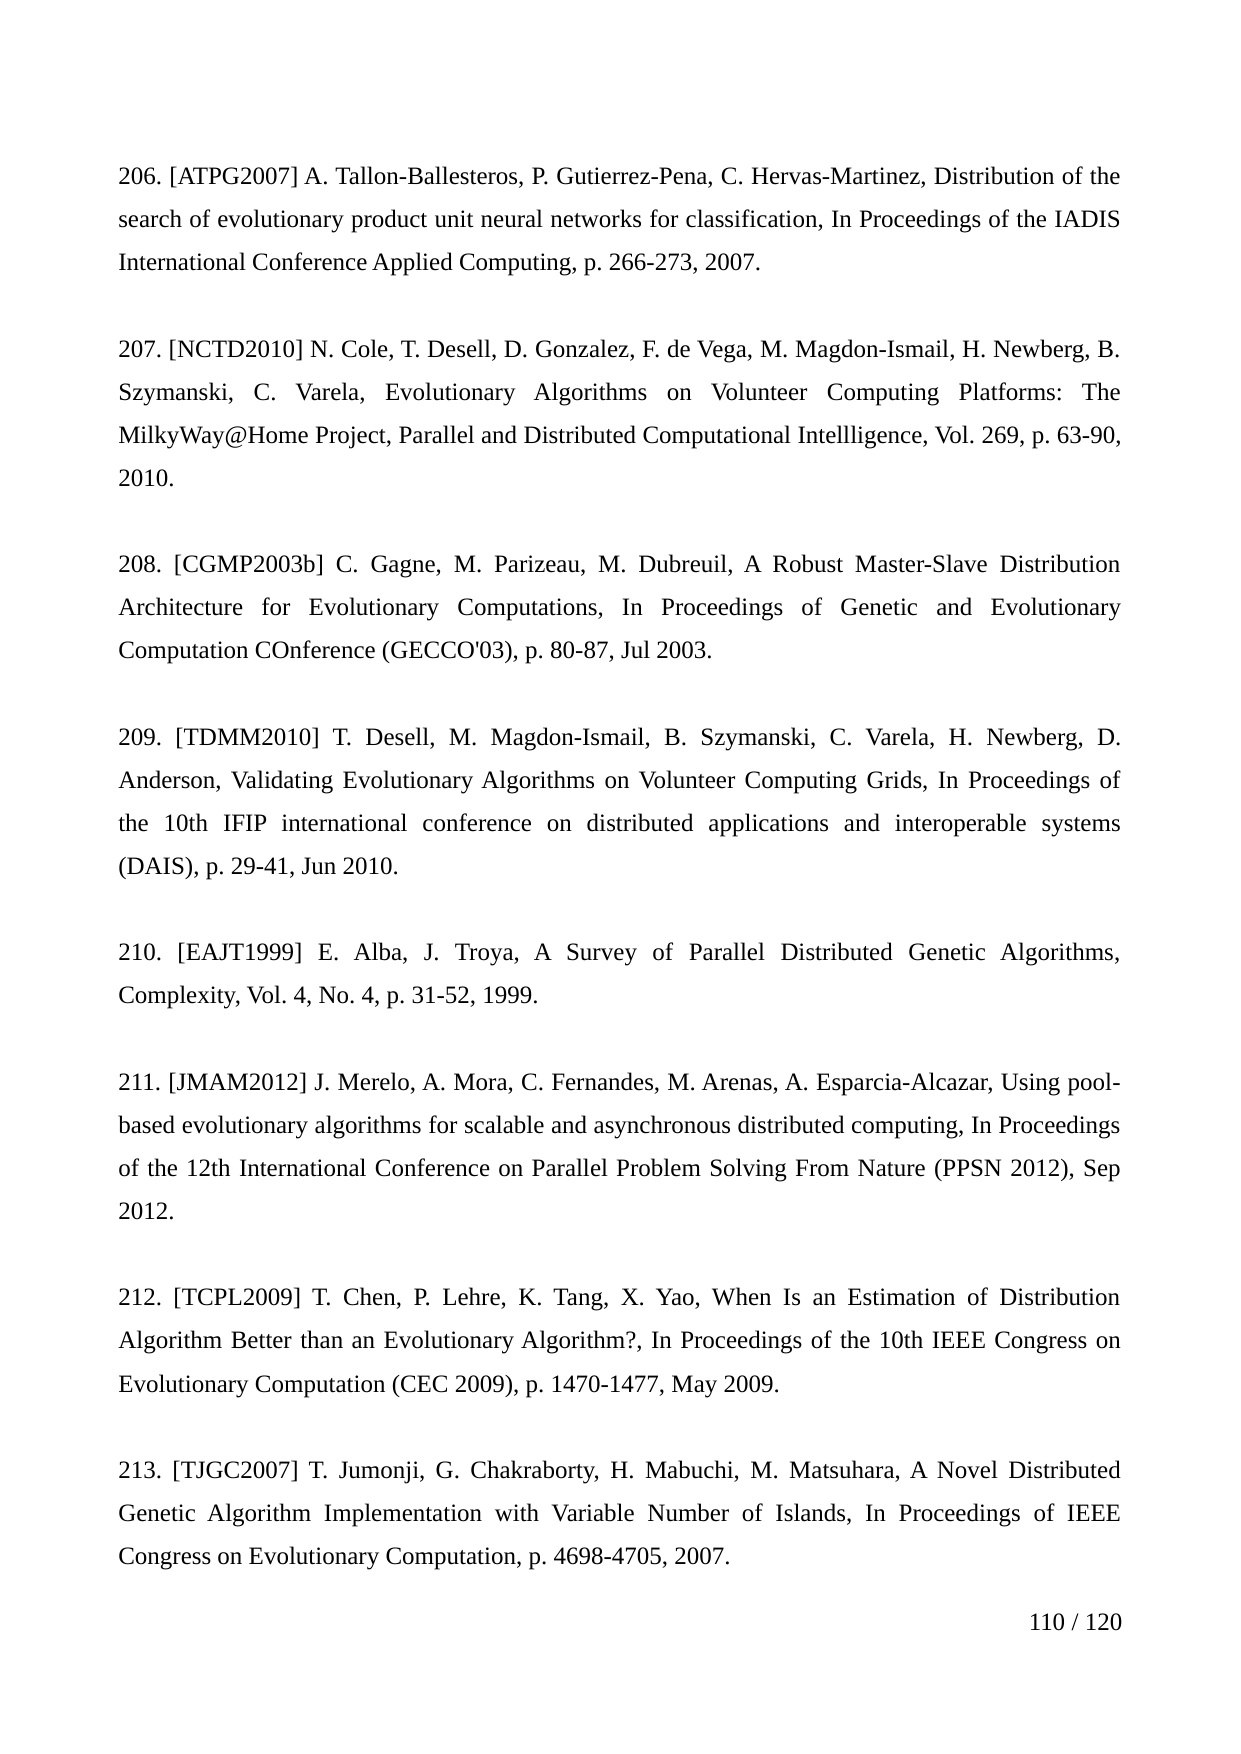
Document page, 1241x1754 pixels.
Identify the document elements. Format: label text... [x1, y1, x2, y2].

text 207. [NCTD2010] N. Cole, T. Desell, D. Gonzalez, F. de Vega, M. Magdon-Ismail, H. Newberg, B. Szymanski, C. Varela, Evolutionary Algorithms on Volunteer Computing Platforms: The MilkyWay@Home Project, Parallel and Distributed Computational Intellligence, Vol. 269, p. 63-90, 2010. [118, 334, 1122, 492]
text 212. [TCPL2009] T. Chen, P. Lehre, K. Tang, X. Yao, When Is an Estimation of Distribution Algorithm Better than an Evolutionary Algorithm?, In Proceedings of the 10th IEEE Congress on Evolutionary Computation (CEC 2009), p. 1470-1477, May 2009. [118, 1282, 1122, 1397]
text 213. [TJGC2007] T. Jumonji, G. Chakraborty, H. Mabuchi, M. Matsuhara, A Novel Distributed Genetic Algorithm Implementation with Variable Number of Islands, In Proceedings of IEEE Congress on Evolutionary Computation, p. 4698-4705, 2007. [118, 1455, 1122, 1570]
text 209. [TDMM2010] T. Desell, M. Magdon-Ismail, B. Szymanski, C. Varela, H. Newberg, D. Anderson, Validating Evolutionary Algorithms on Volunteer Computing Grids, In Proceedings of the 10th IFIP international conference on distributed applications and interoperable systems (DAIS), p. 29-41, Jun 2010. [118, 722, 1122, 880]
text 208. [CGMP2003b] C. Gagne, M. Parizeau, M. Dubreuil, A Robust Master-Slave Distribution Architecture for Evolutionary Computations, In Proceedings of Genetic and Evolutionary Computation COnference (GECCO'03), p. 80-87, Jul 2003. [118, 549, 1122, 664]
text 210. [EAJT1999] E. Alba, J. Troya, A Survey of Parallel Distributed Genetic Algorithms, Complexity, Vol. 4, No. 4, p. 31-52, 1999. [118, 937, 1122, 1009]
text 211. [JMAM2012] J. Merelo, A. Mora, C. Fernandes, M. Arenas, A. Esparcia-Alcazar, Using pool-based evolutionary algorithms for scalable and asynchronous distributed computing, In Proceedings of the 12th International Conference on Parallel Problem Solving From Nature (PPSN 2012), Sep 2012. [118, 1067, 1122, 1225]
text 206. [ATPG2007] A. Tallon-Ballesteros, P. Gutierrez-Pena, C. Hervas-Martinez, Distribution of the search of evolutionary product unit neural networks for classification, In Proceedings of the IADIS International Conference Applied Computing, p. 266-273, 2007. [118, 161, 1122, 276]
